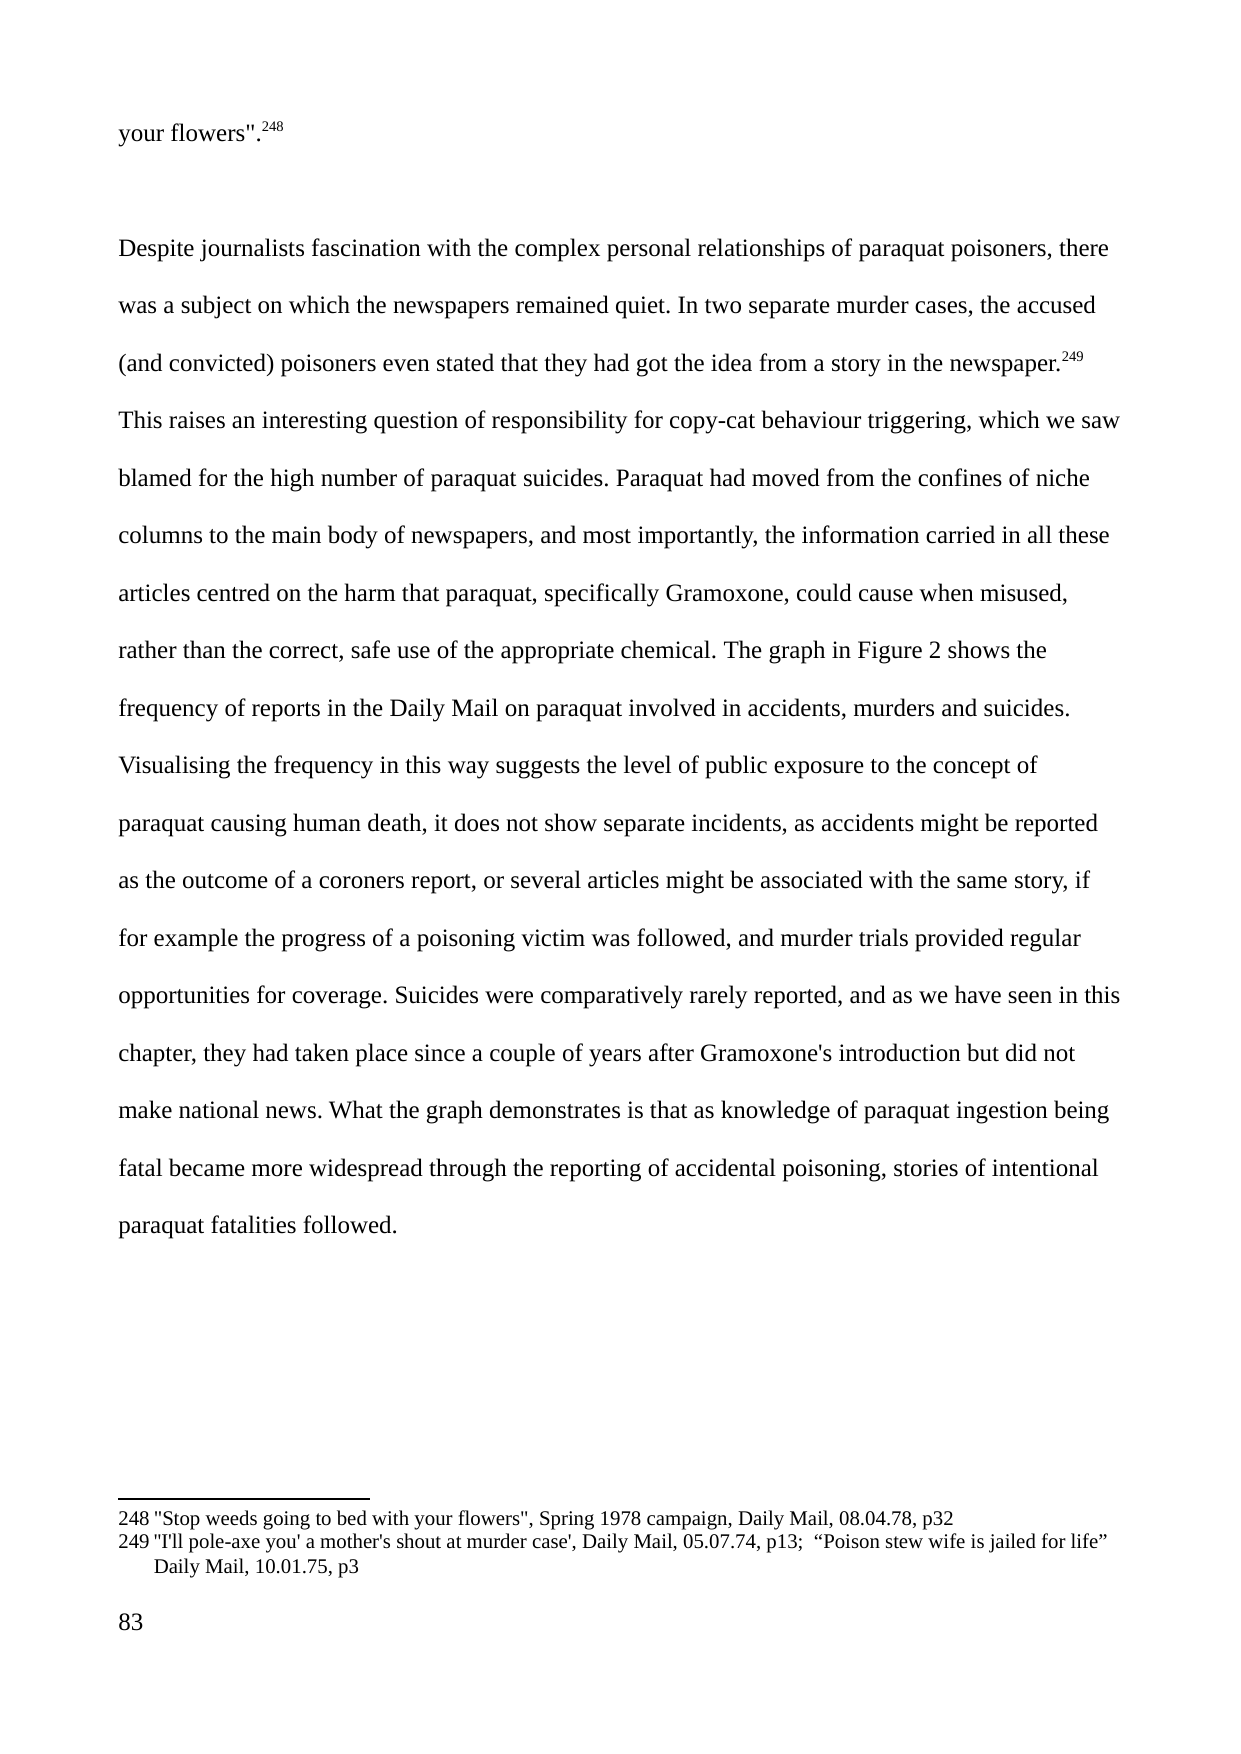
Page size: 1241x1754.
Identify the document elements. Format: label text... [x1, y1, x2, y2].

text Despite journalists fascination with the complex personal relationships of paraquat poisoners, there was a subject on which the newspapers remained quiet. In two separate murder cases, the accused (and convicted) poisoners even stated that they had got the idea from a story in the newspaper. This raises an interesting question of responsibility for copy-cat behaviour triggering, which we saw blamed for the high number of paraquat suicides. Paraquat had moved from the confines of niche columns to the main body of newspapers, and most importantly, the information carried in all these articles centred on the harm that paraquat, specifically Gramoxone, could cause when misused, rather than the correct, safe use of the appropriate chemical. The graph in Figure 2 shows the frequency of reports in the Daily Mail on paraquat involved in accidents, murders and suicides. Visualising the frequency in this way suggests the level of public exposure to the concept of paraquat causing human death, it does not show separate incidents, as accidents might be reported as the outcome of a coroners report, or several articles might be associated with the same story, if for example the progress of a poisoning victim was followed, and murder trials provided regular opportunities for coverage. Suicides were comparatively rarely reported, and as we have seen in this chapter, they had taken place since a couple of years after Gramoxone's introduction but did not make national news. What the graph demonstrates is that as knowledge of paraquat ingestion being fatal became more widespread through the reporting of accidental poisoning, stories of intentional paraquat fatalities followed. [118, 233, 1122, 1239]
text "Stop weeds going to bed with your flowers", Spring 1978 campaign, Daily Mail, 08.04.78, p32 [118, 1505, 1122, 1529]
text ''I'll pole-axe you' a mother's shout at murder case', Daily Mail, 05.07.74, p13; “Poison stew wife is jailed for life” Daily Mail, 10.01.75, p3 [118, 1529, 1122, 1578]
text your flowers". [118, 118, 1122, 147]
